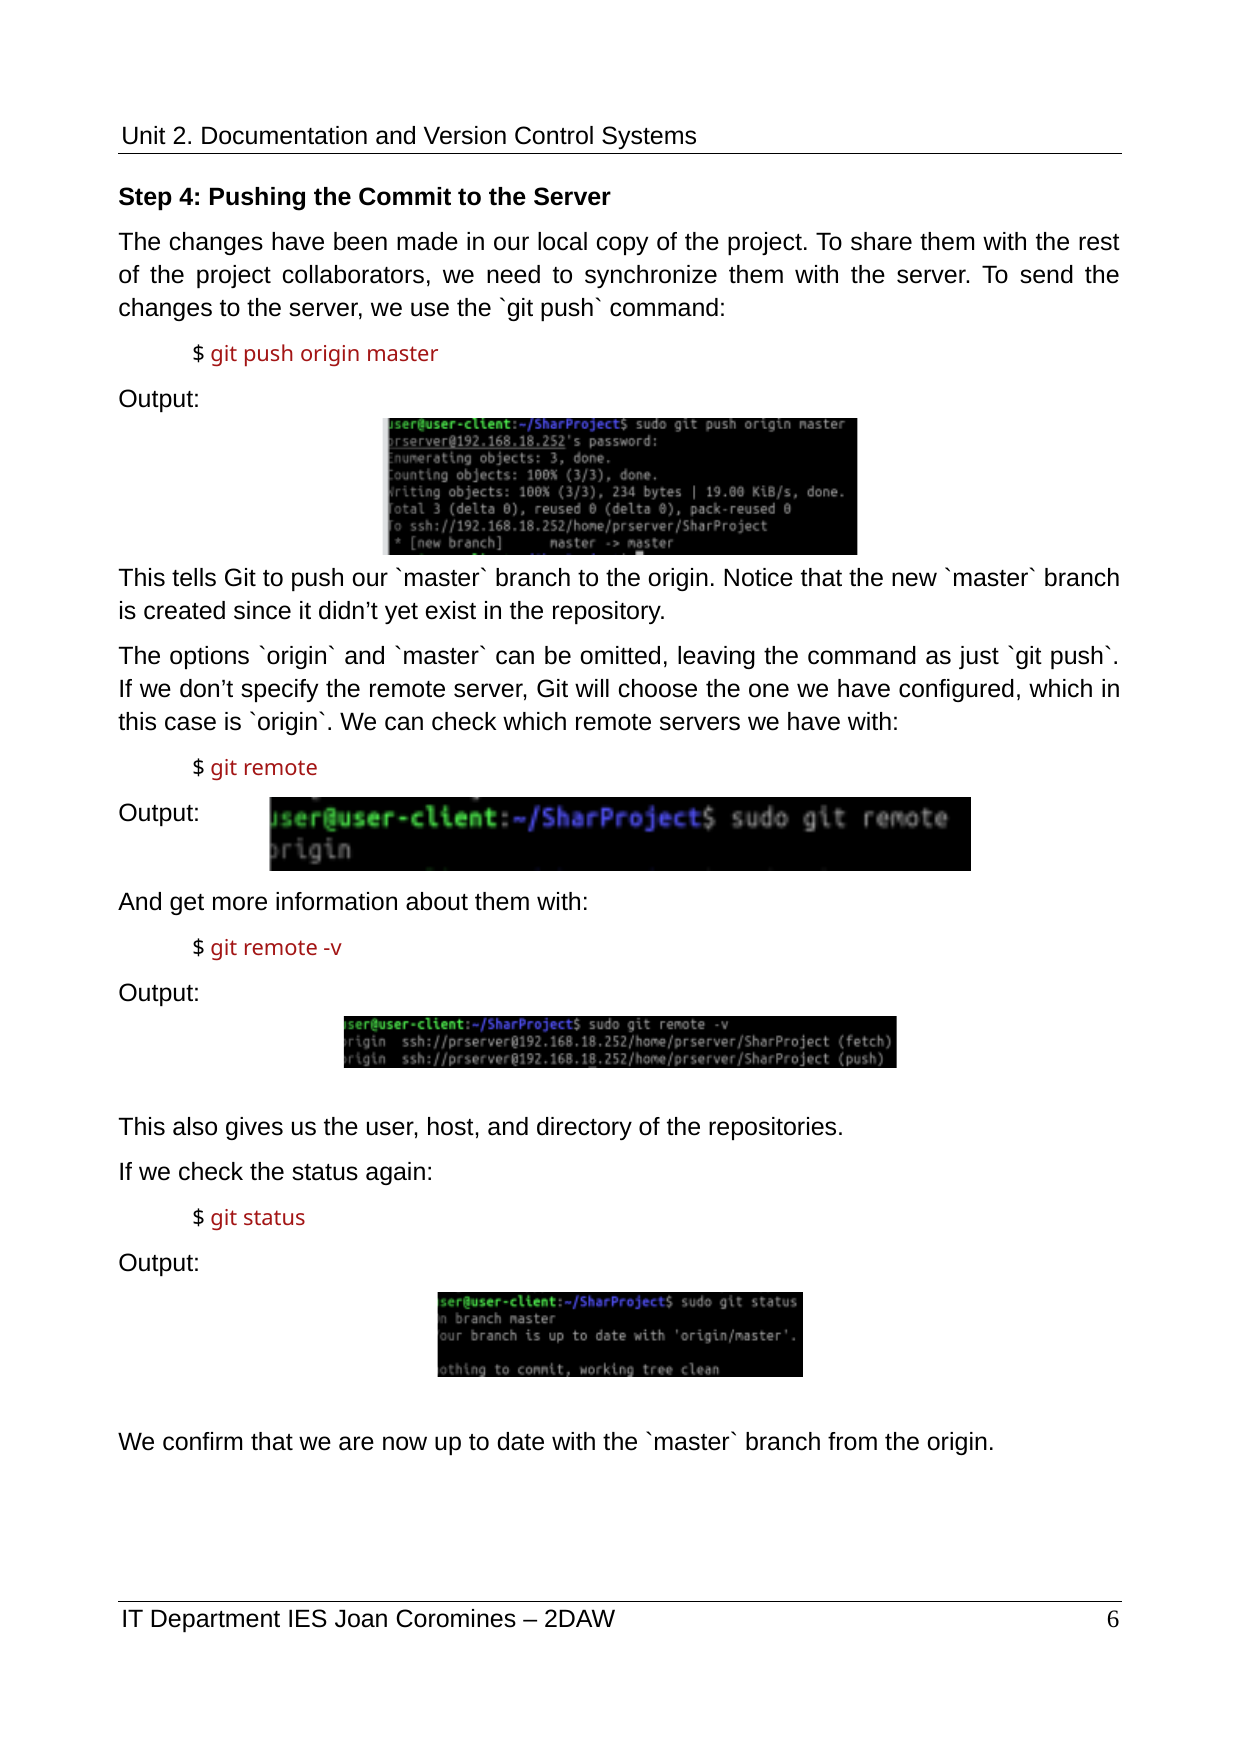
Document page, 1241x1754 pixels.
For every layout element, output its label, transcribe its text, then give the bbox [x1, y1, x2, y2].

text This tells Git to push our `master` branch to the origin. Notice that the new `master` branch is created since it didn’t yet exist in the repository. [118, 563, 1122, 625]
text The options `origin` and `master` can be omitted, leaving the command as just `git push`. If we don’t specify the remote server, Git will choose the one we have configured, which in this case is `origin`. We can check which remote servers we have with: [118, 641, 1122, 736]
picture [437, 1292, 803, 1377]
text Output: [118, 978, 1122, 1007]
text $ git remote -v [192, 932, 1122, 962]
picture [343, 1016, 897, 1068]
text We confirm that we are now up to date with the `master` branch from the origin. [118, 1427, 1122, 1456]
text And get more information about them with: [118, 887, 1122, 916]
text [971, 798, 1122, 826]
text Output: [118, 1248, 1122, 1277]
text Output: [118, 384, 1122, 413]
text This also gives us the user, host, and directory of the repositories. [118, 1112, 1122, 1141]
picture [382, 418, 858, 555]
text $ git remote [192, 752, 1122, 781]
picture [269, 797, 971, 871]
text $ git push origin master [192, 338, 1122, 368]
text The changes have been made in our local copy of the project. To share them with the rest of the project collaborators, we need to synchronize them with the server. To send the changes to the server, we use the `git push` command: [118, 227, 1122, 322]
text Step 4: Pushing the Commit to the Server [118, 182, 1122, 211]
text If we check the status again: [118, 1157, 1122, 1186]
text Output: [118, 798, 269, 826]
text $ git status [192, 1202, 1122, 1232]
